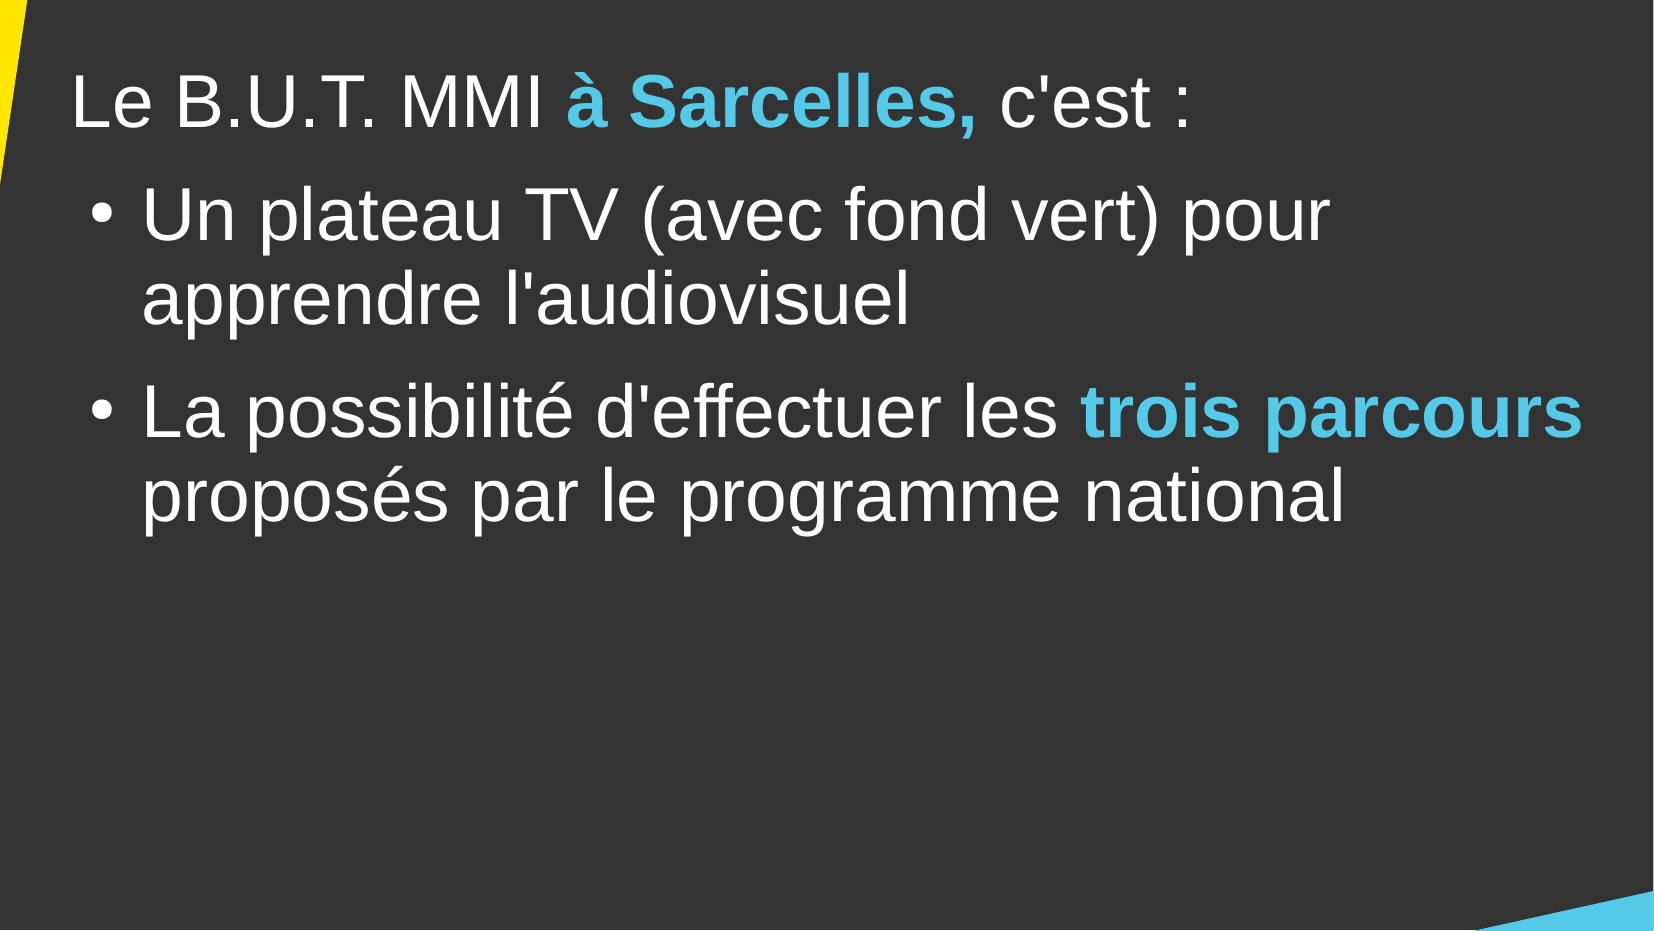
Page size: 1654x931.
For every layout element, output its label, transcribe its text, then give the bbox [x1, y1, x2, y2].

list Le B.U.T. MMI à Sarcelles, c'est : Un plateau TV (avec fond vert) pour apprendre l'audiovisuel La possibilité d'effectuer les trois parcours proposés par le programme national [70, 59, 1595, 875]
text_box [1472, 890, 1654, 931]
text_box [0, 0, 28, 185]
